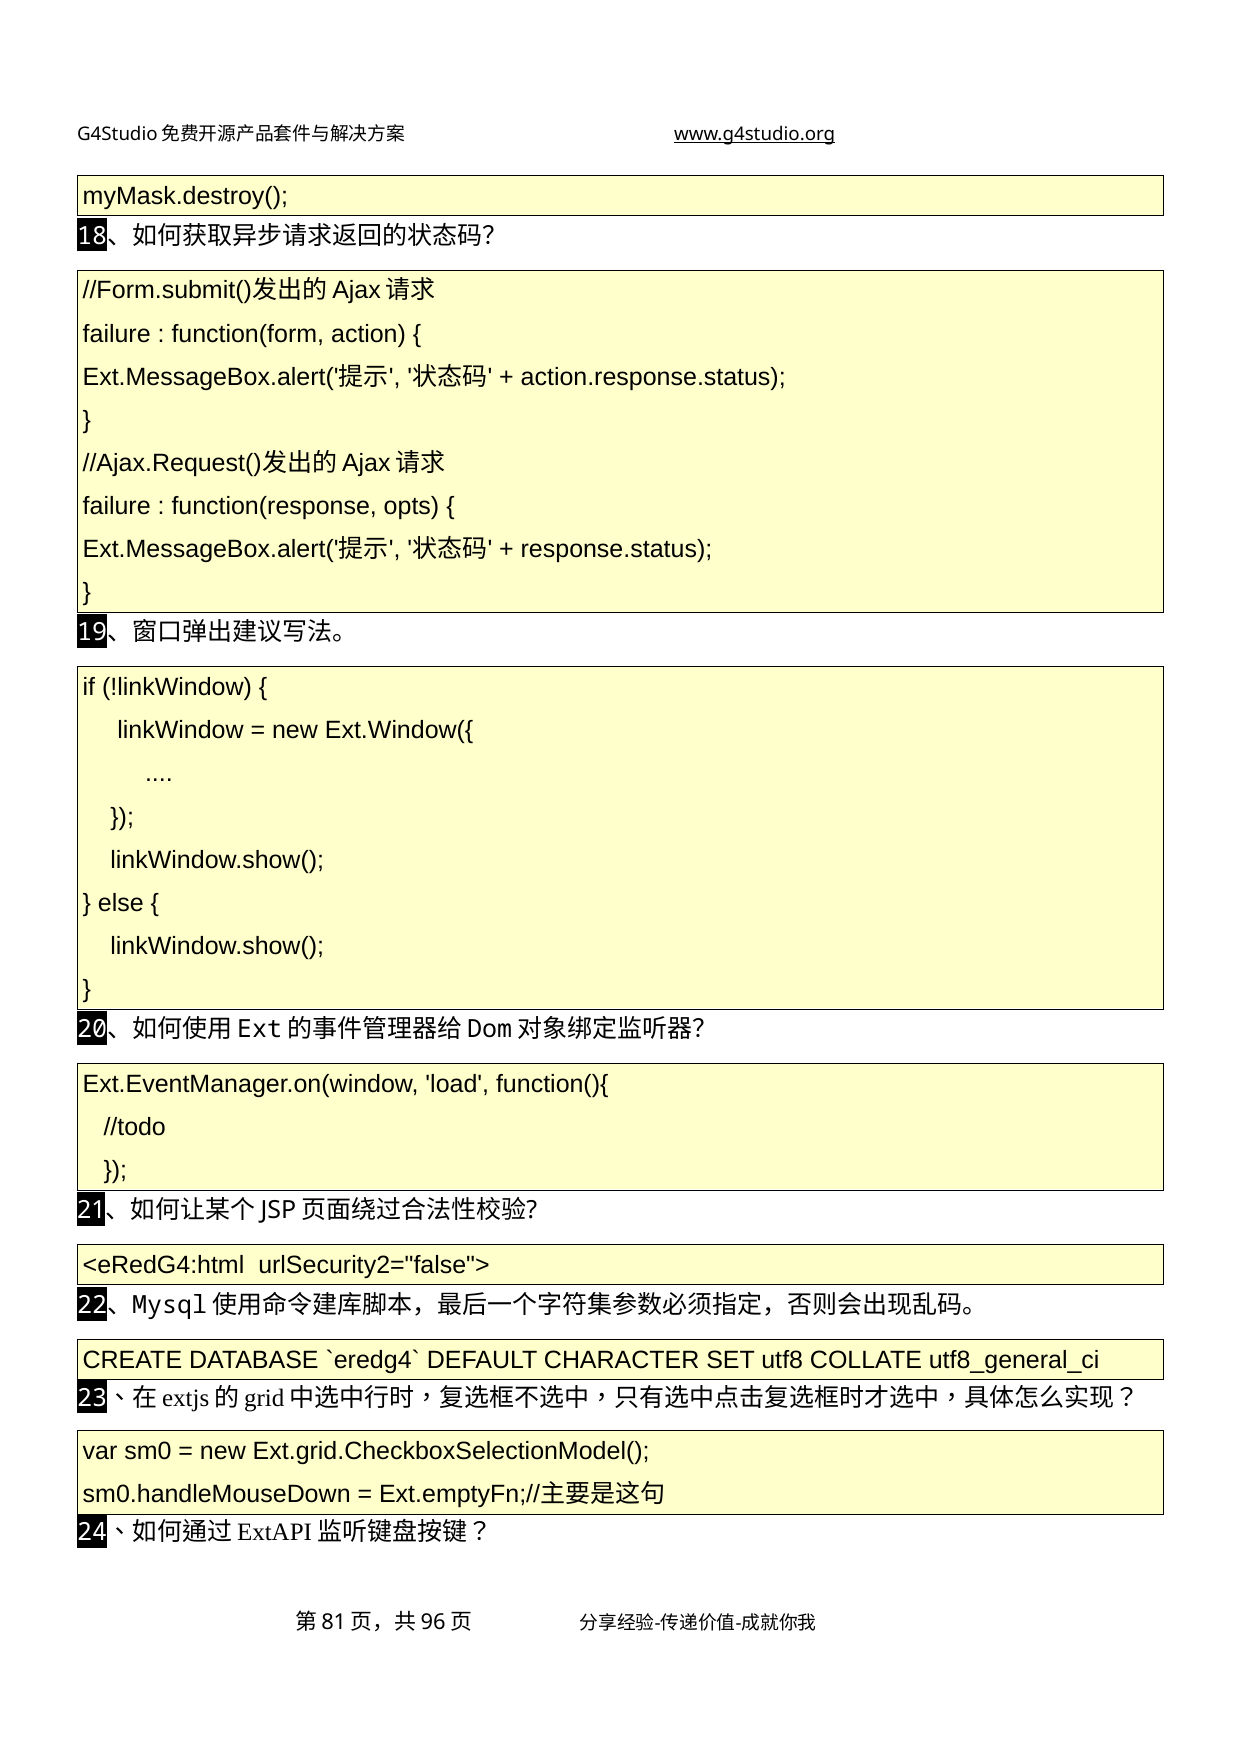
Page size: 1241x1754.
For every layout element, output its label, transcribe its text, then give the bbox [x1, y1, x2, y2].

table_header myMask.destroy(); [78, 176, 1163, 215]
table_header <eRedG4:html urlSecurity2="false"> [78, 1245, 1163, 1284]
table_header CREATE DATABASE `eredg4` DEFAULT CHARACTER SET utf8 COLLATE utf8_general_ci [78, 1340, 1163, 1379]
table_header Ext.EventManager.on(window, 'load', function(){ //todo }); [78, 1064, 1163, 1189]
text 23、在extjs的grid中选中行时，复选框不选中，只有选中点击复选框时才选中，具体怎么实现？ [77, 1380, 1163, 1413]
text 19、窗口弹出建议写法。 [77, 613, 1163, 648]
table_header //Form.submit()发出的Ajax请求 failure : function(form, action) { Ext.MessageBox.alert('提示', '状态码' + action.response.status); } //Ajax.Request()发出的Ajax请求 failure : function(response, opts) { Ext.MessageBox.alert('提示', '状态码' + response.status); } [78, 271, 1163, 612]
text 22、Mysql使用命令建库脚本，最后一个字符集参数必须指定，否则会出现乱码。 [77, 1285, 1163, 1321]
table_header var sm0 = new Ext.grid.CheckboxSelectionModel(); sm0.handleMouseDown = Ext.emptyFn;//主要是这句 [78, 1431, 1163, 1514]
text 21、如何让某个JSP页面绕过合法性校验? [77, 1191, 1163, 1226]
table_header if (!linkWindow) { linkWindow = new Ext.Window({ .... }); linkWindow.show(); } else { linkWindow.show(); } [78, 667, 1163, 1008]
text 24、如何通过ExtAPI监听键盘按键？ [77, 1515, 1163, 1548]
text 20、如何使用Ext的事件管理器给Dom对象绑定监听器？ [77, 1010, 1163, 1045]
text 18、如何获取异步请求返回的状态码？ [77, 216, 1163, 251]
